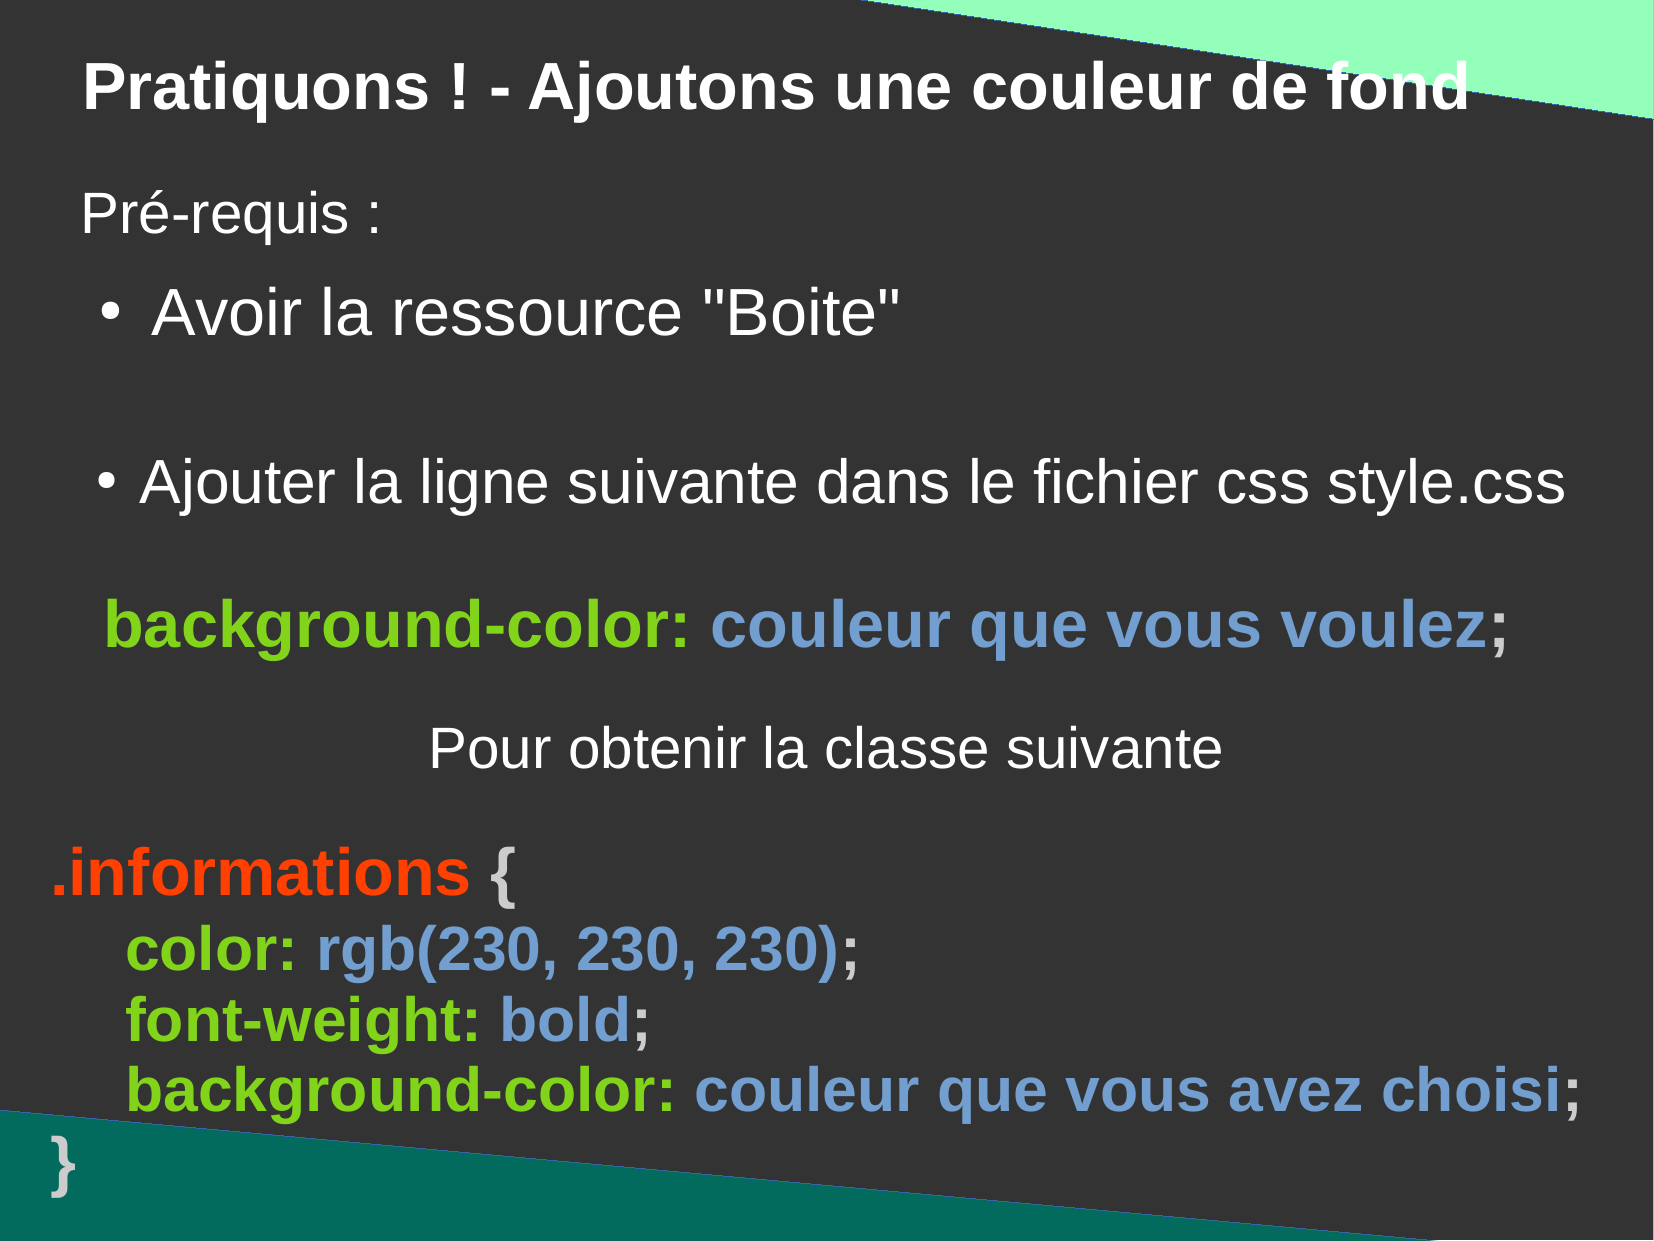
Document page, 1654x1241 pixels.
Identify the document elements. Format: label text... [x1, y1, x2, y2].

text_box background-color: couleur que vous voulez; [88, 580, 1565, 745]
list Ajouter la ligne suivante dans le fichier css style.css [80, 447, 1605, 580]
text_box [861, 0, 1654, 120]
text_box Pour obtenir la classe suivante [330, 708, 1323, 789]
text_box .informations { color: rgb(230, 230, 230); font-weight: bold; background-color: couleur que vous avez choisi; } [35, 827, 1619, 1217]
title Pratiquons ! - Ajoutons une couleur de fond [82, 49, 1571, 152]
list Pré-requis : Avoir la ressource "Boite" [80, 180, 1620, 355]
